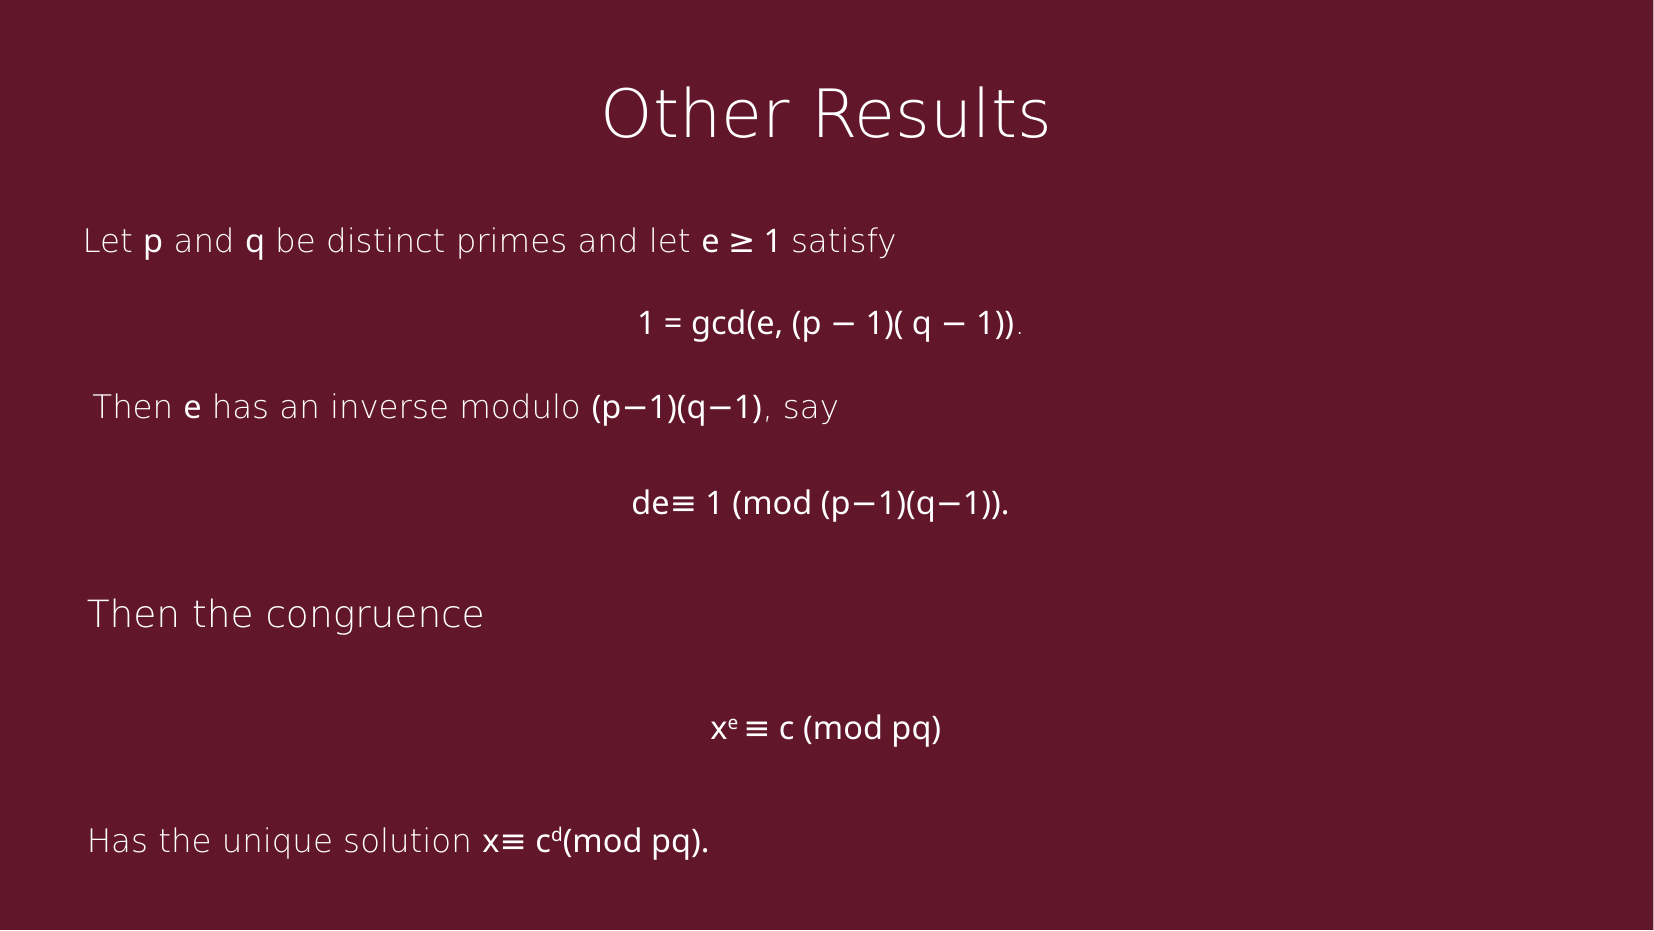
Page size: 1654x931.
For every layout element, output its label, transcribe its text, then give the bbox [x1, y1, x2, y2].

title Other Results [82, 37, 1571, 193]
list xe ≡ c (mod pq) [86, 705, 1576, 751]
list Then e has an inverse modulo (p−1)(q−1), say [92, 383, 1581, 429]
list 1 = gcd(e, (p − 1)( q − 1)). [86, 300, 1576, 345]
list Then the congruence [86, 592, 1576, 638]
list de≡ 1 (mod (p−1)(q−1)). [86, 480, 1576, 526]
list Has the unique solution x≡ cd(mod pq). [86, 817, 1576, 863]
list Let p and q be distinct primes and let e ≥ 1 satisfy [82, 217, 1571, 263]
